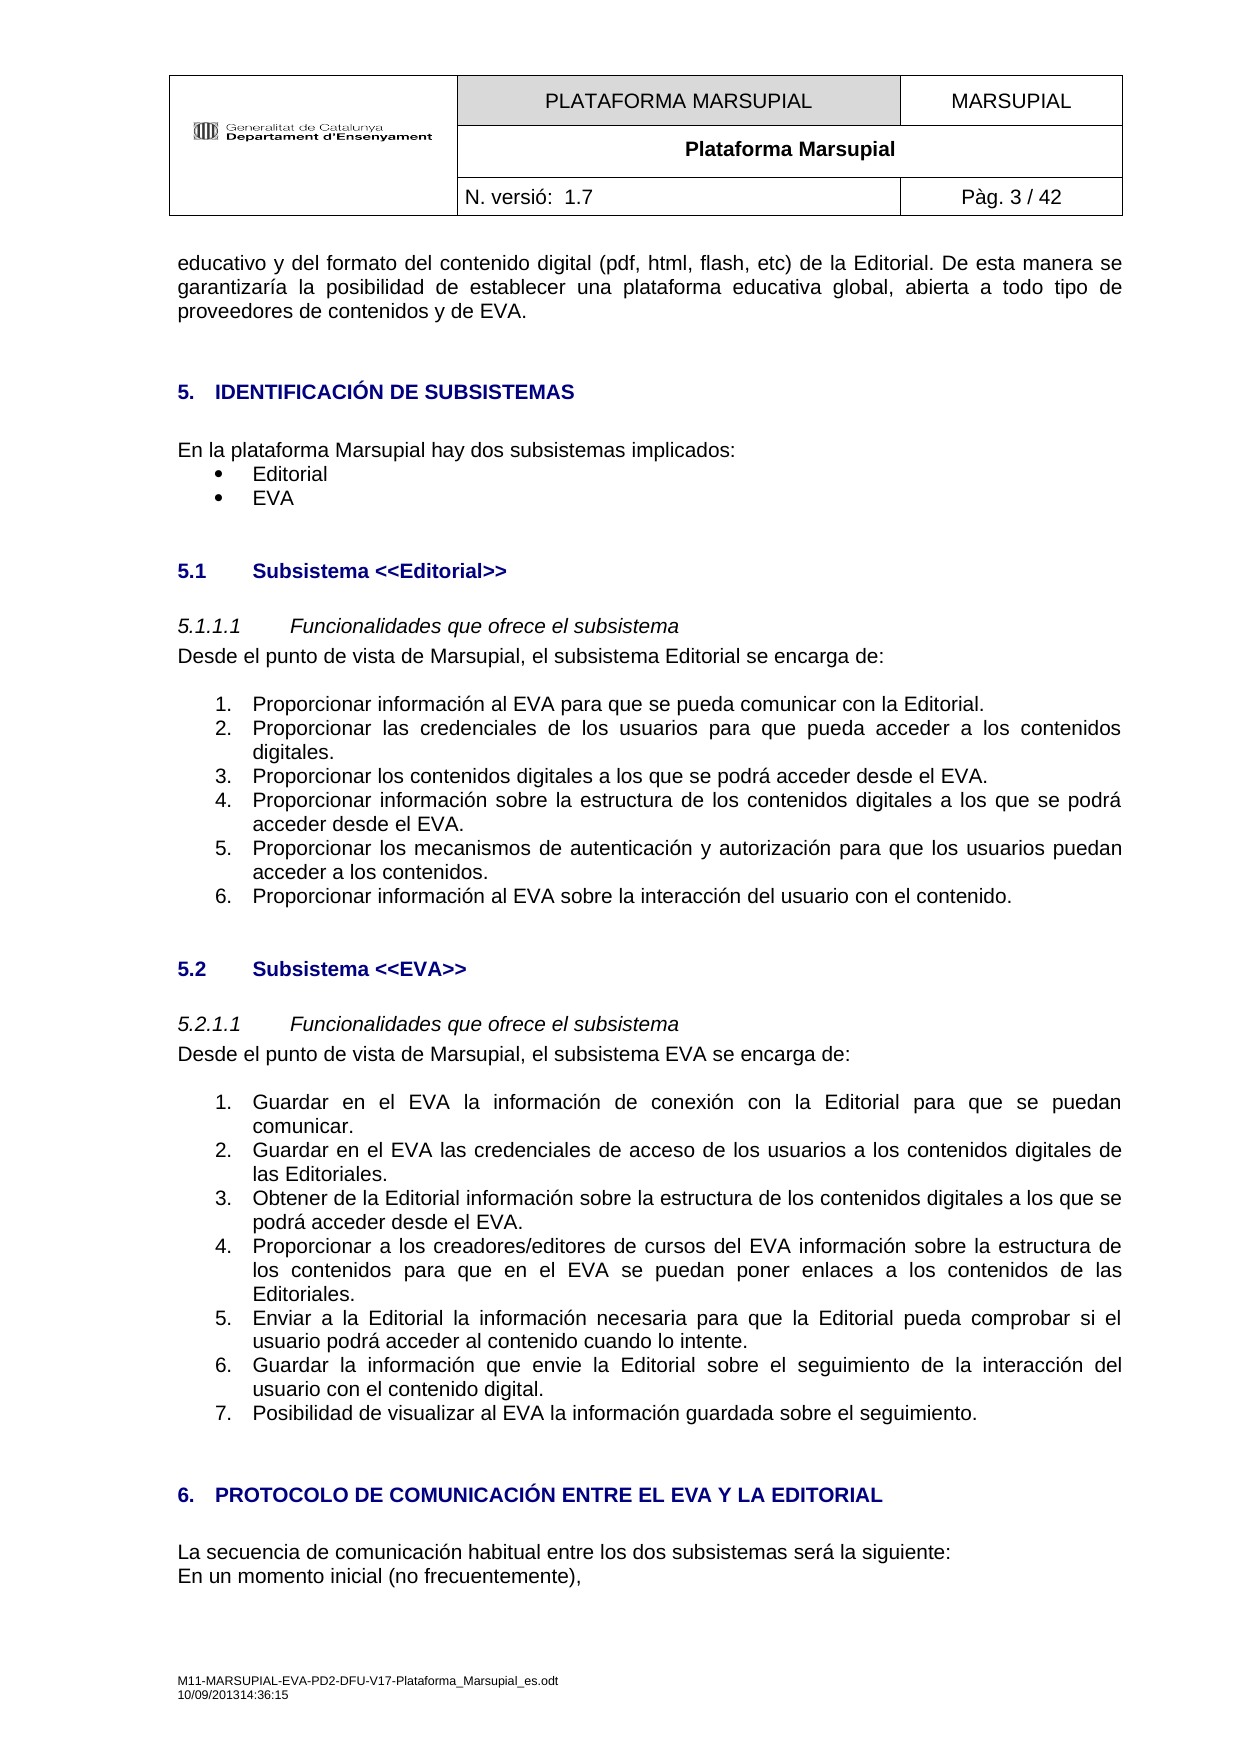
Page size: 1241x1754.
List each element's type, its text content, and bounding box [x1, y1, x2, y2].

list Posibilidad de visualizar al EVA la información guardada sobre el seguimiento. [215, 1401, 1122, 1425]
subtitle Subsistema <<Editorial>> [177, 558, 1122, 582]
list Enviar a la Editorial la información necesaria para que la Editorial pueda comprobar si el usuario podrá acceder al contenido cuando lo intente. [215, 1305, 1122, 1353]
text La secuencia de comunicación habitual entre los dos subsistemas será la siguiente: [177, 1540, 1122, 1564]
list Proporcionar información sobre la estructura de los contenidos digitales a los que se podrá acceder desde el EVA. [215, 788, 1122, 836]
list EVA [215, 486, 1122, 509]
list Guardar la información que envie la Editorial sobre el seguimiento de la interacción del usuario con el contenido digital. [215, 1353, 1122, 1401]
list Obtener de la Editorial información sobre la estructura de los contenidos digitales a los que se podrá acceder desde el EVA. [215, 1186, 1122, 1233]
list Proporcionar información al EVA sobre la interacción del usuario con el contenido. [215, 883, 1122, 907]
subtitle PROTOCOLO DE COMUNICACIÓN ENTRE EL EVA Y LA EDITORIAL [177, 1482, 1122, 1506]
list Proporcionar a los creadores/editores de cursos del EVA información sobre la estructura de los contenidos para que en el EVA se puedan poner enlaces a los contenidos de las Editoriales. [215, 1233, 1122, 1305]
text En un momento inicial (no frecuentemente), [177, 1564, 1122, 1588]
text educativo y del formato del contenido digital (pdf, html, flash, etc) de la Editorial. De esta manera se garantizaría la posibilidad de establecer una plataforma educativa global, abierta a todo tipo de proveedores de contenidos y de EVA. [177, 251, 1122, 323]
list Guardar en el EVA las credenciales de acceso de los usuarios a los contenidos digitales de las Editoriales. [215, 1138, 1122, 1186]
text En la plataforma Marsupial hay dos subsistemas implicados: [177, 437, 1122, 461]
list Proporcionar los contenidos digitales a los que se podrá acceder desde el EVA. [215, 764, 1122, 788]
subtitle Funcionalidades que ofrece el subsistema [177, 614, 1122, 638]
subtitle Funcionalidades que ofrece el subsistema [177, 1012, 1122, 1036]
list Editorial [215, 461, 1122, 486]
list Proporcionar los mecanismos de autenticación y autorización para que los usuarios puedan acceder a los contenidos. [215, 836, 1122, 883]
text Desde el punto de vista de Marsupial, el subsistema Editorial se encarga de: [177, 644, 1122, 668]
list Proporcionar información al EVA para que se pueda comunicar con la Editorial. [215, 692, 1122, 716]
text Desde el punto de vista de Marsupial, el subsistema EVA se encarga de: [177, 1042, 1122, 1066]
list Guardar en el EVA la información de conexión con la Editorial para que se puedan comunicar. [215, 1090, 1122, 1138]
subtitle IDENTIFICACIÓN DE SUBSISTEMAS [177, 380, 1122, 404]
subtitle Subsistema <<EVA>> [177, 956, 1122, 980]
list Proporcionar las credenciales de los usuarios para que pueda acceder a los contenidos digitales. [215, 716, 1122, 764]
